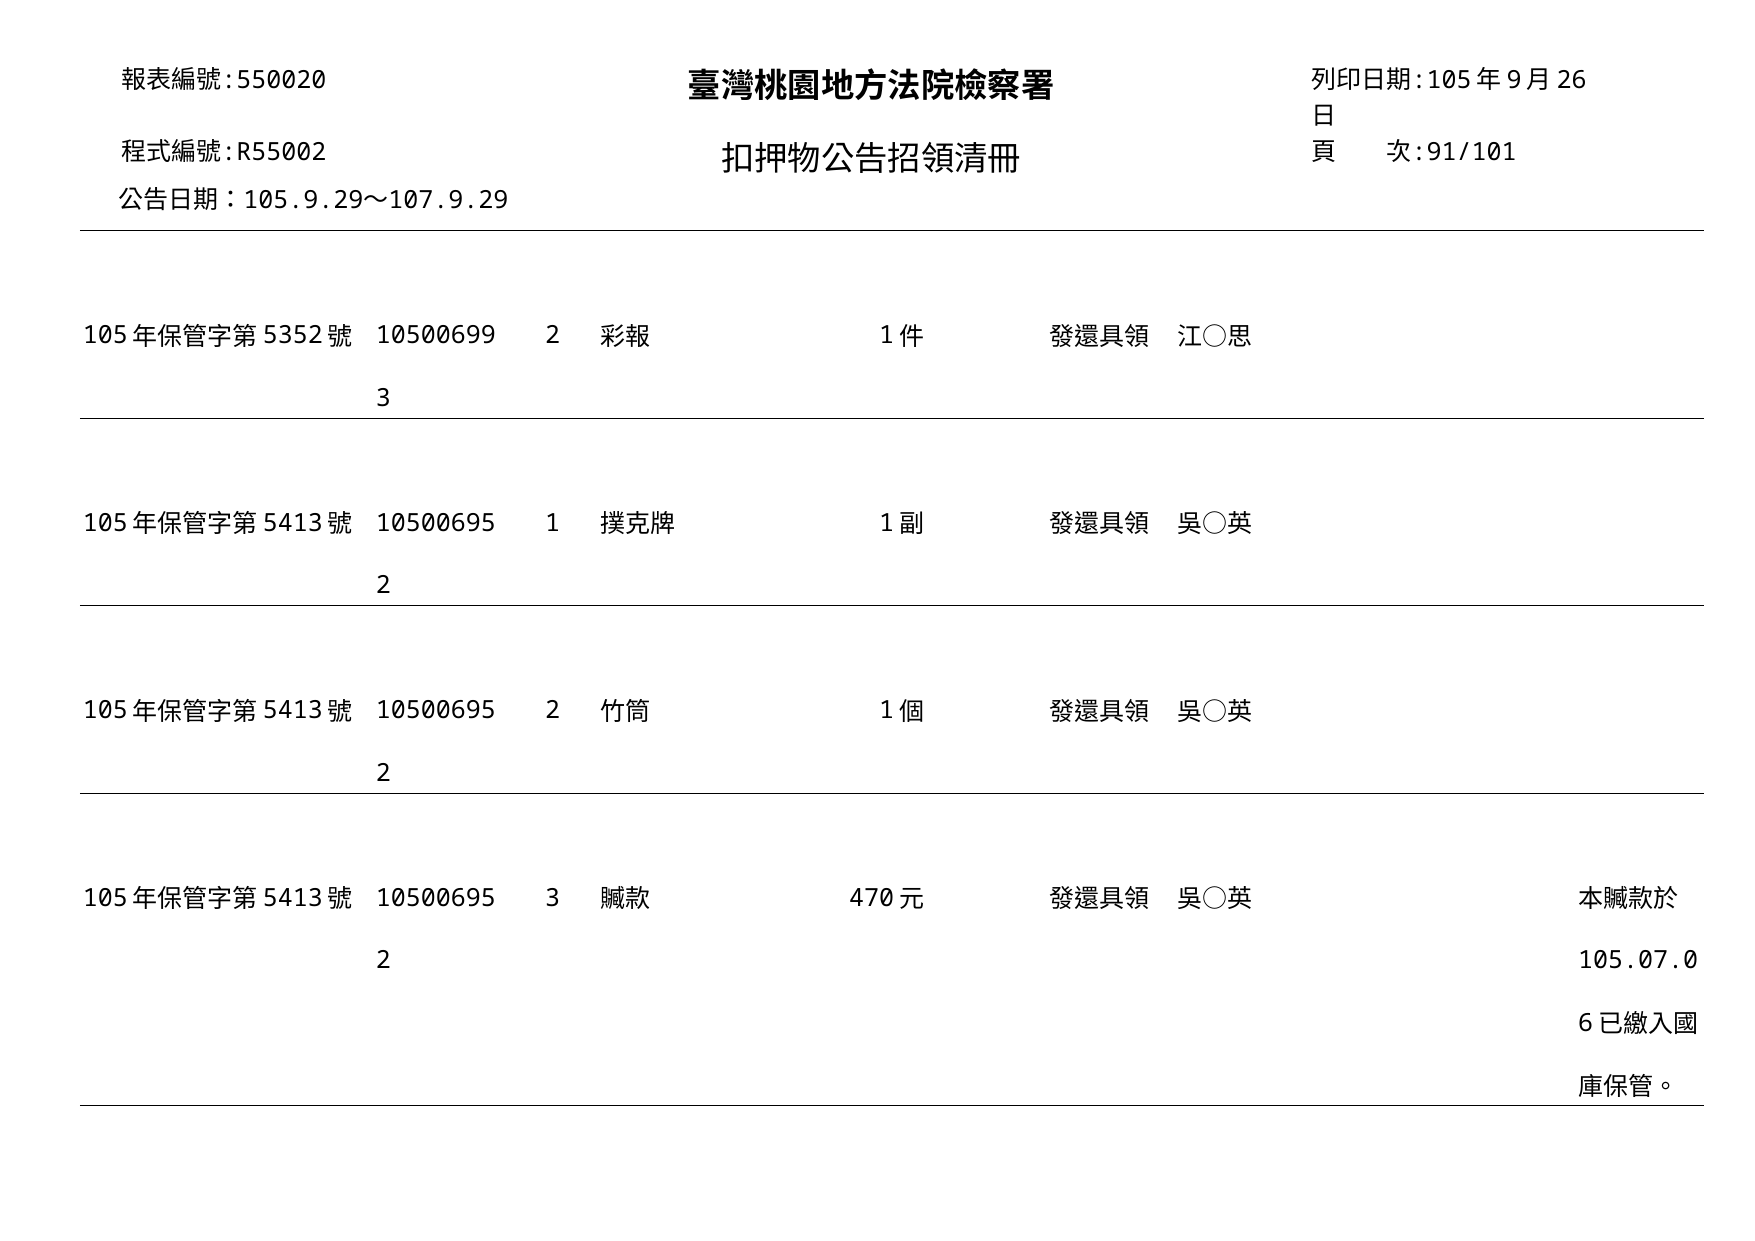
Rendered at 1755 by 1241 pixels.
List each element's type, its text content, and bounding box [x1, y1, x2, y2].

table_cell 撲克牌 [597, 419, 807, 605]
table_cell 3 [507, 794, 597, 1105]
table_cell 發還具領 [1046, 794, 1175, 1105]
table_cell [1317, 419, 1575, 605]
table_cell 發還具領 [1046, 231, 1175, 417]
table_cell [1317, 231, 1575, 417]
table_cell 贓款 [597, 794, 807, 1105]
table_cell 1 [507, 419, 597, 605]
table_cell 發還具領 [1046, 419, 1175, 605]
table_cell 吳○英 [1175, 606, 1317, 792]
table_cell 彩報 [597, 231, 807, 417]
table_cell 105年保管字第5413號 [80, 606, 373, 792]
table_cell 105006993 [373, 231, 507, 417]
table_cell [1575, 606, 1704, 792]
table_cell [927, 419, 1046, 605]
table_cell 105006952 [373, 794, 507, 1105]
table_cell 發還具領 [1046, 606, 1175, 792]
table_cell 吳○英 [1175, 794, 1317, 1105]
table_cell [927, 606, 1046, 792]
table_cell 470元 [808, 794, 927, 1105]
table_cell 105年保管字第5352號 [80, 231, 373, 417]
table_cell 竹筒 [597, 606, 807, 792]
table_cell 105006952 [373, 606, 507, 792]
table_cell 本贓款於105.07.06已繳入國庫保管。 [1575, 794, 1704, 1105]
table_cell [1317, 606, 1575, 792]
table_cell 2 [507, 606, 597, 792]
table_cell 105年保管字第5413號 [80, 419, 373, 605]
table_cell [927, 794, 1046, 1105]
table_cell 吳○英 [1175, 419, 1317, 605]
table_cell [1575, 419, 1704, 605]
table_cell 105006952 [373, 419, 507, 605]
table_cell 江○思 [1175, 231, 1317, 417]
table_cell 1個 [808, 606, 927, 792]
table_cell [1317, 794, 1575, 1105]
table_cell 1件 [808, 231, 927, 417]
table_cell 1副 [808, 419, 927, 605]
table_cell 2 [507, 231, 597, 417]
table_cell 105年保管字第5413號 [80, 794, 373, 1105]
table_cell [927, 231, 1046, 417]
table_cell [1575, 231, 1704, 417]
